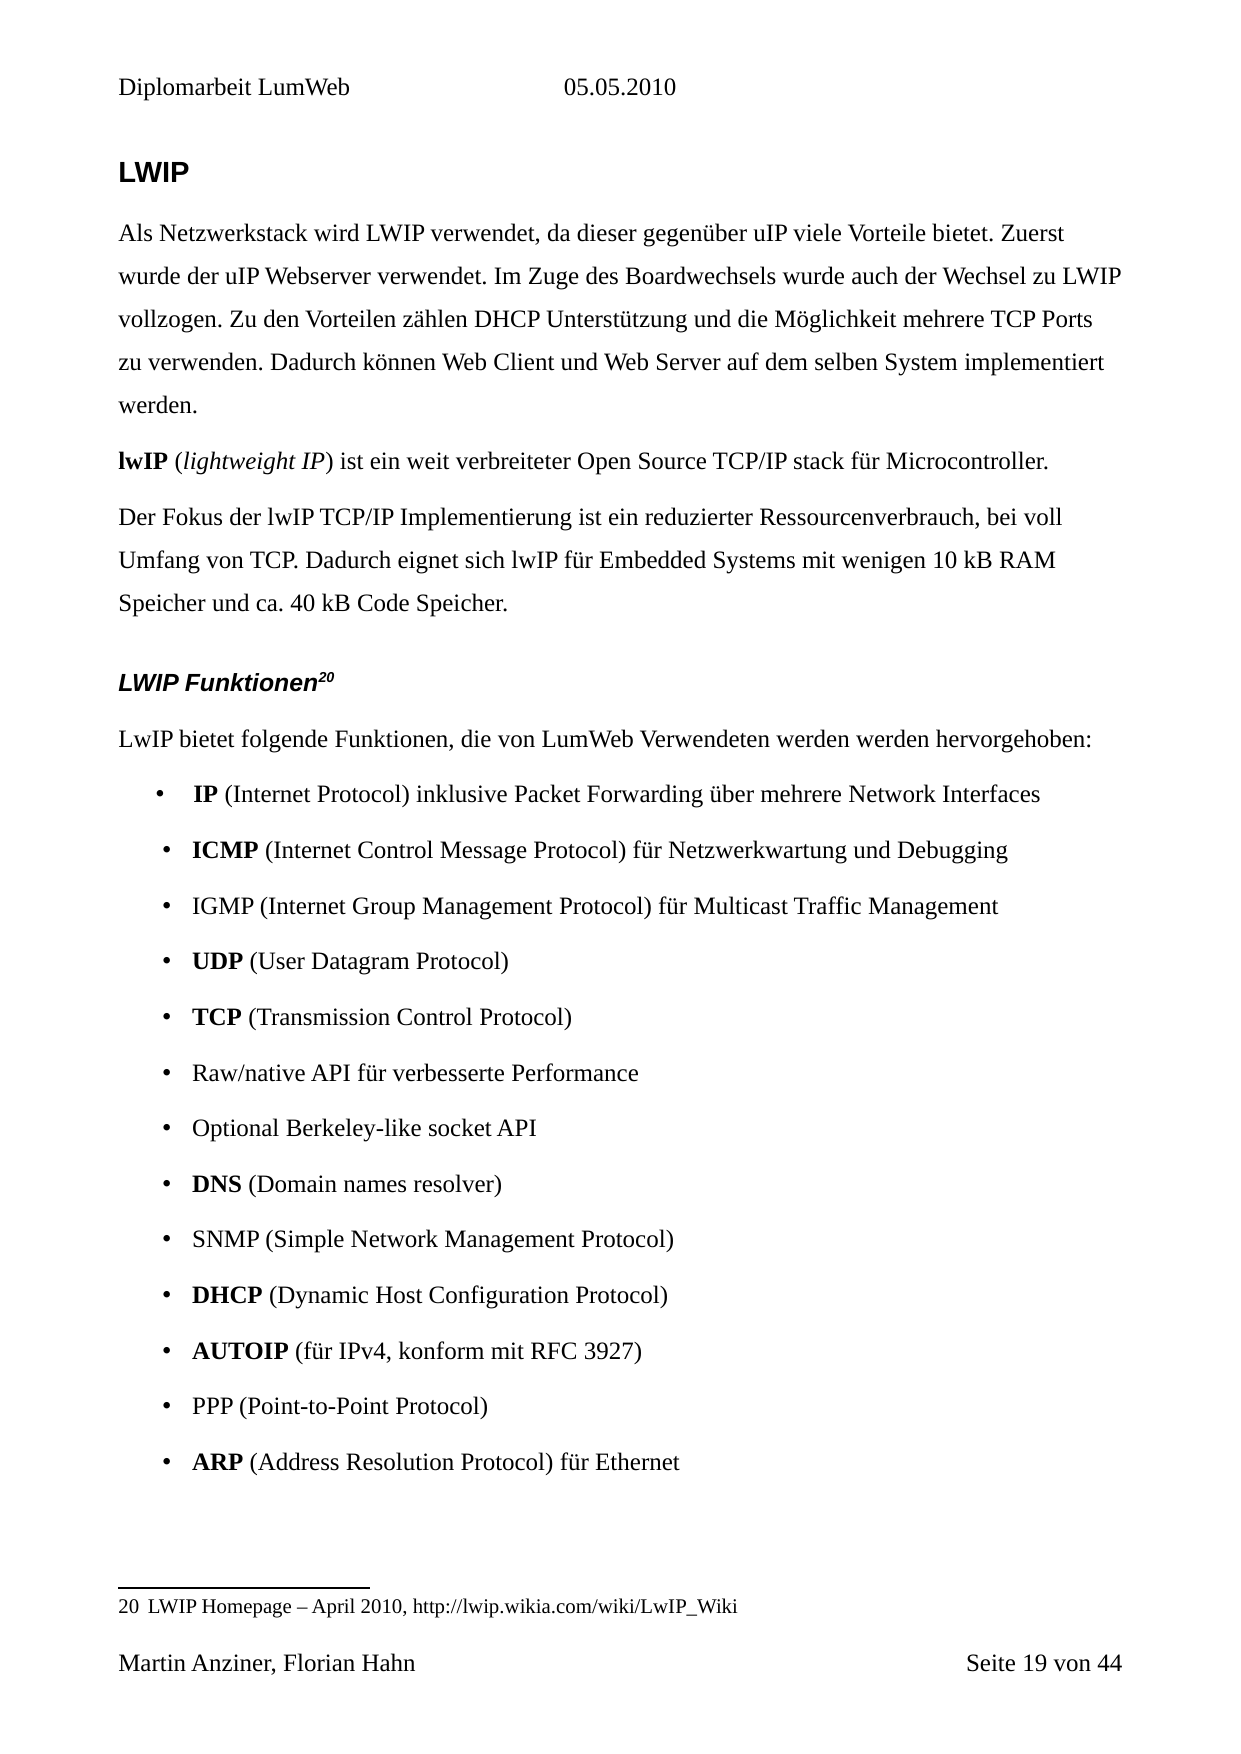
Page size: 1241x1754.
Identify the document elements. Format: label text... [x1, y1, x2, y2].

text Der Fokus der lwIP TCP/IP Implementierung ist ein reduzierter Ressourcenverbrauch, bei voll Umfang von TCP. Dadurch eignet sich lwIP für Embedded Systems mit wenigen 10 kB RAM Speicher und ca. 40 kB Code Speicher. [118, 502, 1122, 617]
list DNS (Domain names resolver) [162, 1169, 1122, 1198]
list DHCP (Dynamic Host Configuration Protocol) [162, 1280, 1122, 1309]
subtitle LWIP Funktionen [118, 668, 1122, 697]
subtitle LWIP [118, 155, 1122, 189]
text Als Netzwerkstack wird LWIP verwendet, da dieser gegenüber uIP viele Vorteile bietet. Zuerst wurde der uIP Webserver verwendet. Im Zuge des Boardwechsels wurde auch der Wechsel zu LWIP vollzogen. Zu den Vorteilen zählen DHCP Unterstützung und die Möglichkeit mehrere TCP Ports zu verwenden. Dadurch können Web Client und Web Server auf dem selben System implementiert werden. [118, 218, 1122, 419]
list ARP (Address Resolution Protocol) für Ethernet [162, 1447, 1122, 1476]
list IP (Internet Protocol) inklusive Packet Forwarding über mehrere Network Interfaces [156, 779, 1122, 808]
list IGMP (Internet Group Management Protocol) für Multicast Traffic Management [162, 891, 1122, 919]
list UDP (User Datagram Protocol) [162, 946, 1122, 975]
list AUTOIP (für IPv4, konform mit RFC 3927) [162, 1336, 1122, 1364]
list PPP (Point-to-Point Protocol) [162, 1391, 1122, 1420]
list TCP (Transmission Control Protocol) [162, 1002, 1122, 1031]
list SNMP (Simple Network Management Protocol) [162, 1224, 1122, 1253]
list Optional Berkeley-like socket API [162, 1113, 1122, 1142]
list Raw/native API für verbesserte Performance [162, 1058, 1122, 1086]
text LWIP Homepage – April 2010, http://lwip.wikia.com/wiki/LwIP_Wiki [118, 1594, 1122, 1618]
text LwIP bietet folgende Funktionen, die von LumWeb Verwendeten werden werden hervorgehoben: [118, 724, 1122, 753]
list ICMP (Internet Control Message Protocol) für Netzwerkwartung und Debugging [162, 835, 1122, 864]
text lwIP (lightweight IP) ist ein weit verbreiteter Open Source TCP/IP stack für Microcontroller. [118, 446, 1122, 475]
